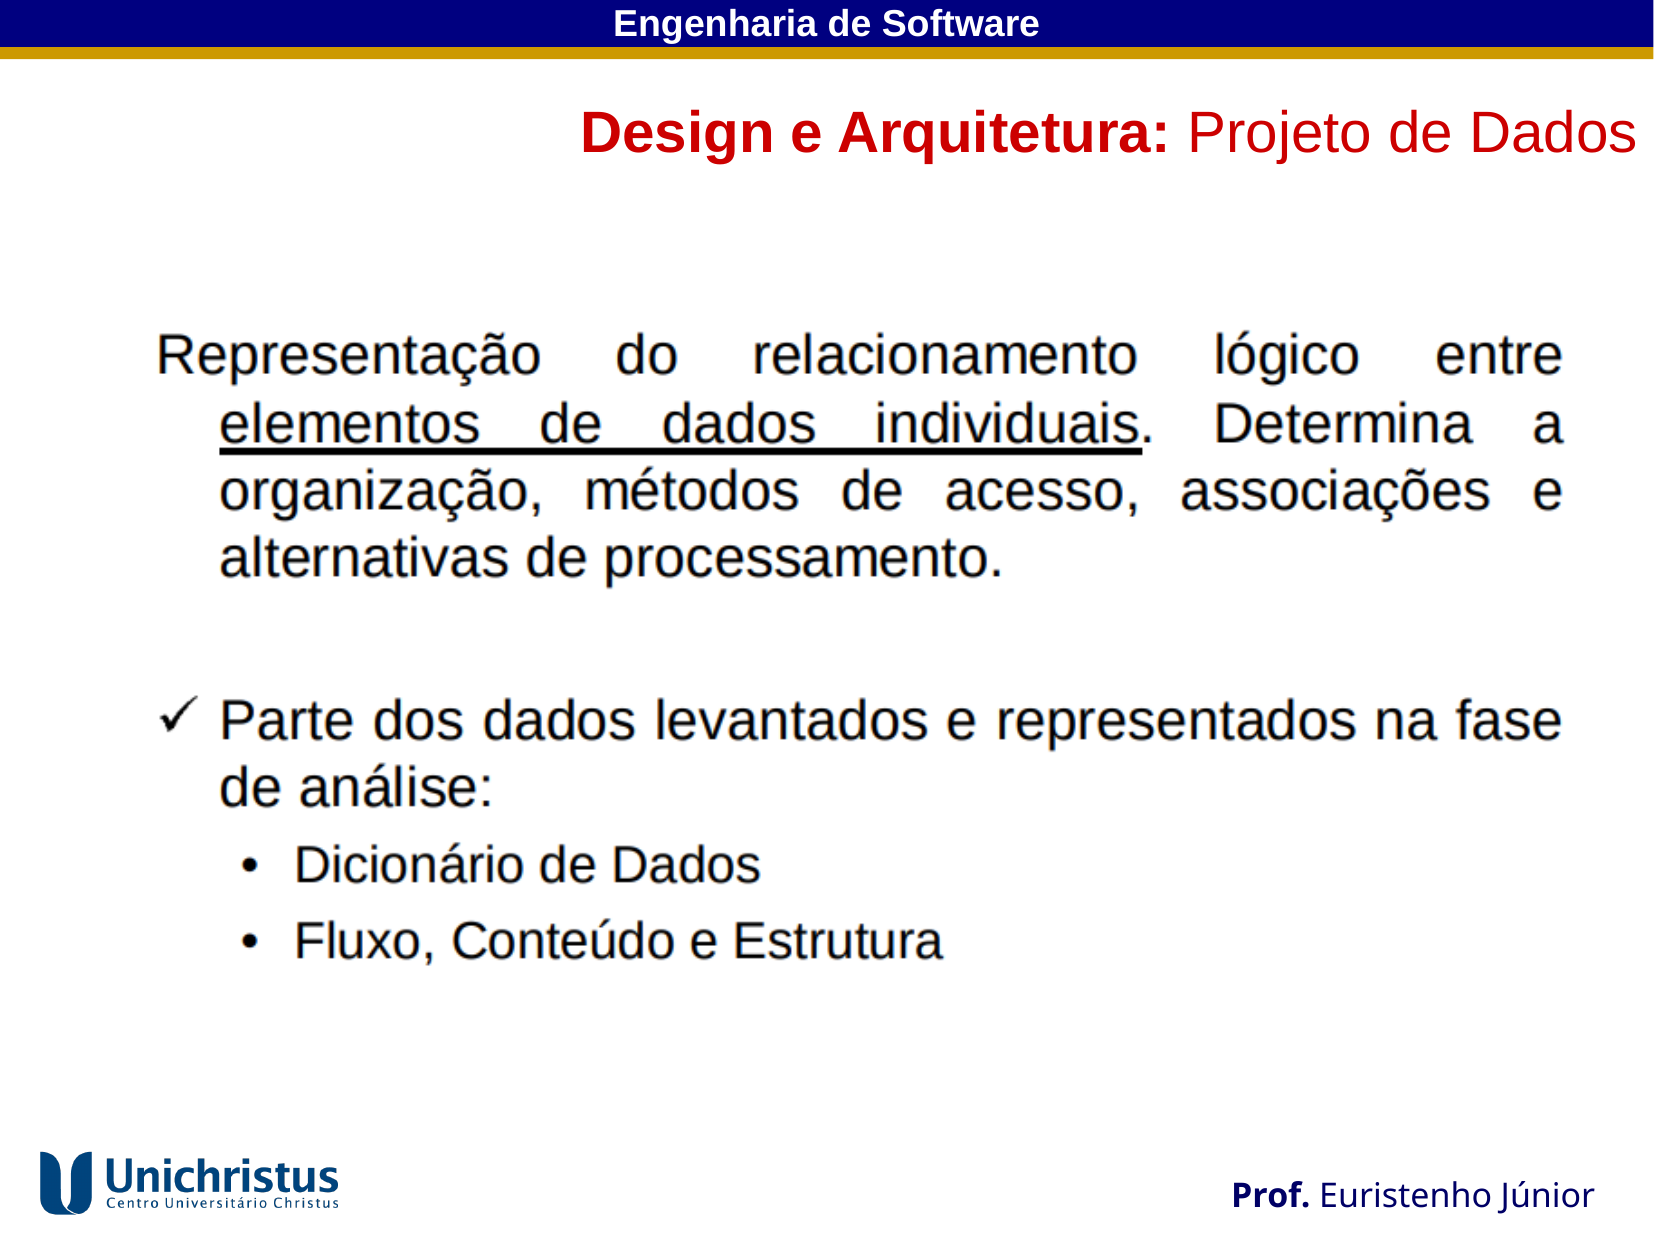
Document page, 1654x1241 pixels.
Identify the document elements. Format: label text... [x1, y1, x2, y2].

text_box Design e Arquitetura: Projeto de Dados [565, 92, 1654, 173]
picture [104, 307, 1597, 1002]
picture [35, 1148, 343, 1217]
text_box Engenharia de Software [0, 0, 1654, 47]
text_box Prof. Euristenho Júnior [1216, 1163, 1654, 1224]
text_box [0, 47, 1654, 60]
